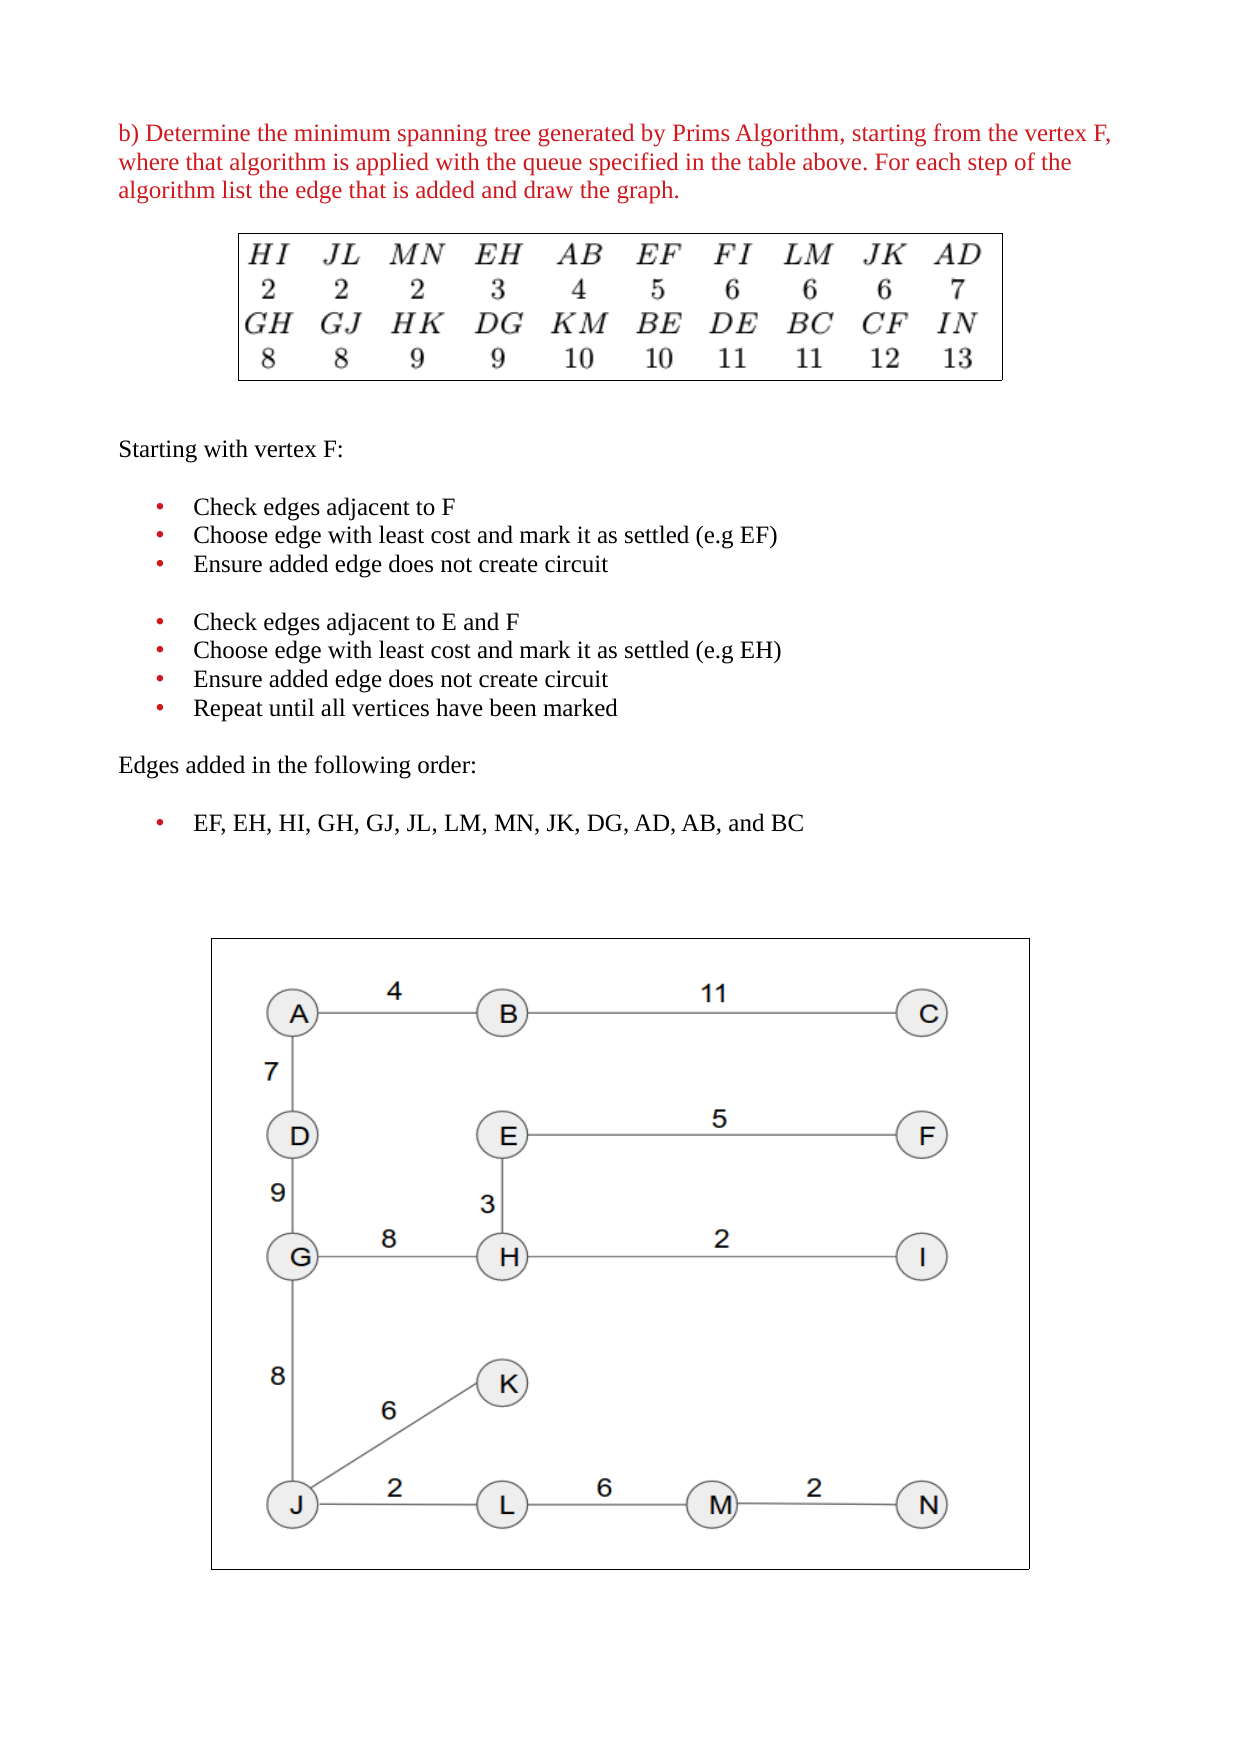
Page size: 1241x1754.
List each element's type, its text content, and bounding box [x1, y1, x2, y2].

text b) Determine the minimum spanning tree generated by Prims Algorithm, starting from the vertex F, where that algorithm is applied with the queue specified in the table above. For each step of the algorithm list the edge that is added and draw the graph. [118, 118, 1122, 204]
picture [213, 940, 1027, 1566]
text Starting with vertex F: [118, 434, 1122, 463]
list Check edges adjacent to E and F [156, 607, 1122, 636]
list Ensure added edge does not create circuit [156, 549, 1122, 578]
text Edges added in the following order: [118, 751, 1122, 779]
list EF, EH, HI, GH, GJ, JL, LM, MN, JK, DG, AD, AB, and BC [156, 808, 1122, 837]
list Ensure added edge does not create circuit [156, 664, 1122, 693]
list Choose edge with least cost and mark it as settled (e.g EH) [156, 636, 1122, 664]
list Choose edge with least cost and mark it as settled (e.g EF) [156, 521, 1122, 549]
picture [241, 236, 1000, 377]
list Repeat until all vertices have been marked [156, 693, 1122, 722]
list Check edges adjacent to F [156, 492, 1122, 521]
